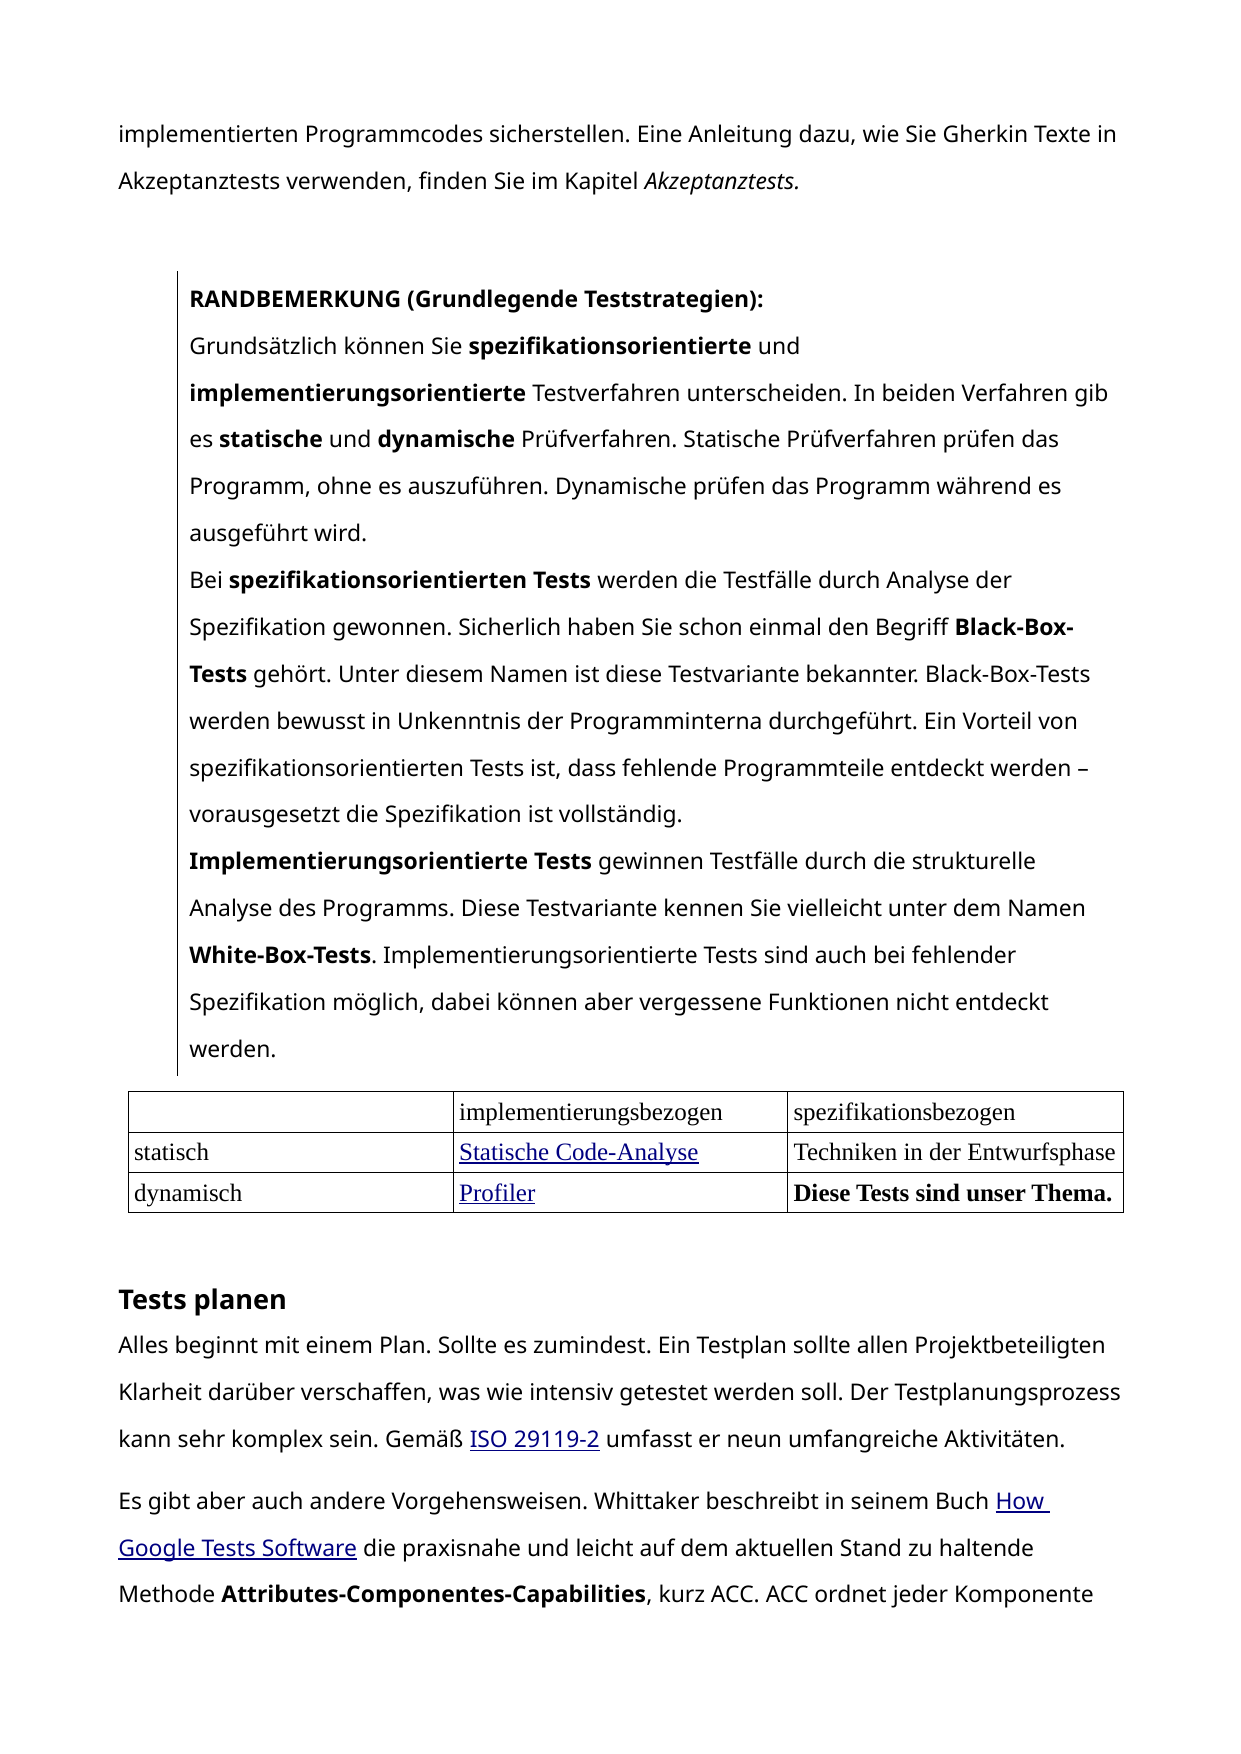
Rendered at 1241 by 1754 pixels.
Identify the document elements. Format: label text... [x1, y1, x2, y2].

subtitle Tests planen [118, 1280, 1122, 1317]
table_header spezifikationsbezogen [788, 1092, 1123, 1132]
table_cell dynamisch [129, 1173, 453, 1212]
table_cell statisch [129, 1133, 453, 1172]
table_header implementierungsbezogen [454, 1092, 787, 1132]
table_header [129, 1092, 453, 1132]
table_cell Statische Code-Analyse [454, 1133, 787, 1172]
text Es gibt aber auch andere Vorgehensweisen. Whittaker beschreibt in seinem Buch How Google Tests Software die praxisnahe und leicht auf dem aktuellen Stand zu haltende Methode Attributes-Componentes-Capabilities, kurz ACC. ACC ordnet jeder Komponente [118, 1485, 1122, 1610]
text implementierten Programmcodes sicherstellen. Eine Anleitung dazu, wie Sie Gherkin Texte in Akzeptanztests verwenden, finden Sie im Kapitel Akzeptanztests. [118, 118, 1122, 196]
table_cell Profiler [454, 1173, 787, 1212]
table_cell Diese Tests sind unser Thema. [788, 1173, 1123, 1212]
table_cell Techniken in der Entwurfsphase [788, 1133, 1123, 1172]
text Alles beginnt mit einem Plan. Sollte es zumindest. Ein Testplan sollte allen Projektbeteiligten Klarheit darüber verschaffen, was wie intensiv getestet werden soll. Der Testplanungsprozess kann sehr komplex sein. Gemäß ISO 29119-2 umfasst er neun umfangreiche Aktivitäten. [118, 1329, 1122, 1454]
text RANDBEMERKUNG (Grundlegende Teststrategien): Grundsätzlich können Sie spezifikationsorientierte und implementierungsorientierte Testverfahren unterscheiden. In beiden Verfahren gib es statische und dynamische Prüfverfahren. Statische Prüfverfahren prüfen das Programm, ohne es auszuführen. Dynamische prüfen das Programm während es ausgeführt wird. Bei spezifikationsorientierten Tests werden die Testfälle durch Analyse der Spezifikation gewonnen. Sicherlich haben Sie schon einmal den Begriff Black-Box-Tests gehört. Unter diesem Namen ist diese Testvariante bekannter. Black-Box-Tests werden bewusst in Unkenntnis der Programminterna durchgeführt. Ein Vorteil von spezifikationsorientierten Tests ist, dass fehlende Programmteile entdeckt werden – vorausgesetzt die Spezifikation ist vollständig. Implementierungsorientierte Tests gewinnen Testfälle durch die strukturelle Analyse des Programms. Diese Testvariante kennen Sie vielleicht unter dem Namen White-Box-Tests. Implementierungsorientierte Tests sind auch bei fehlender Spezifikation möglich, dabei können aber vergessene Funktionen nicht entdeckt werden. [178, 271, 1122, 1076]
